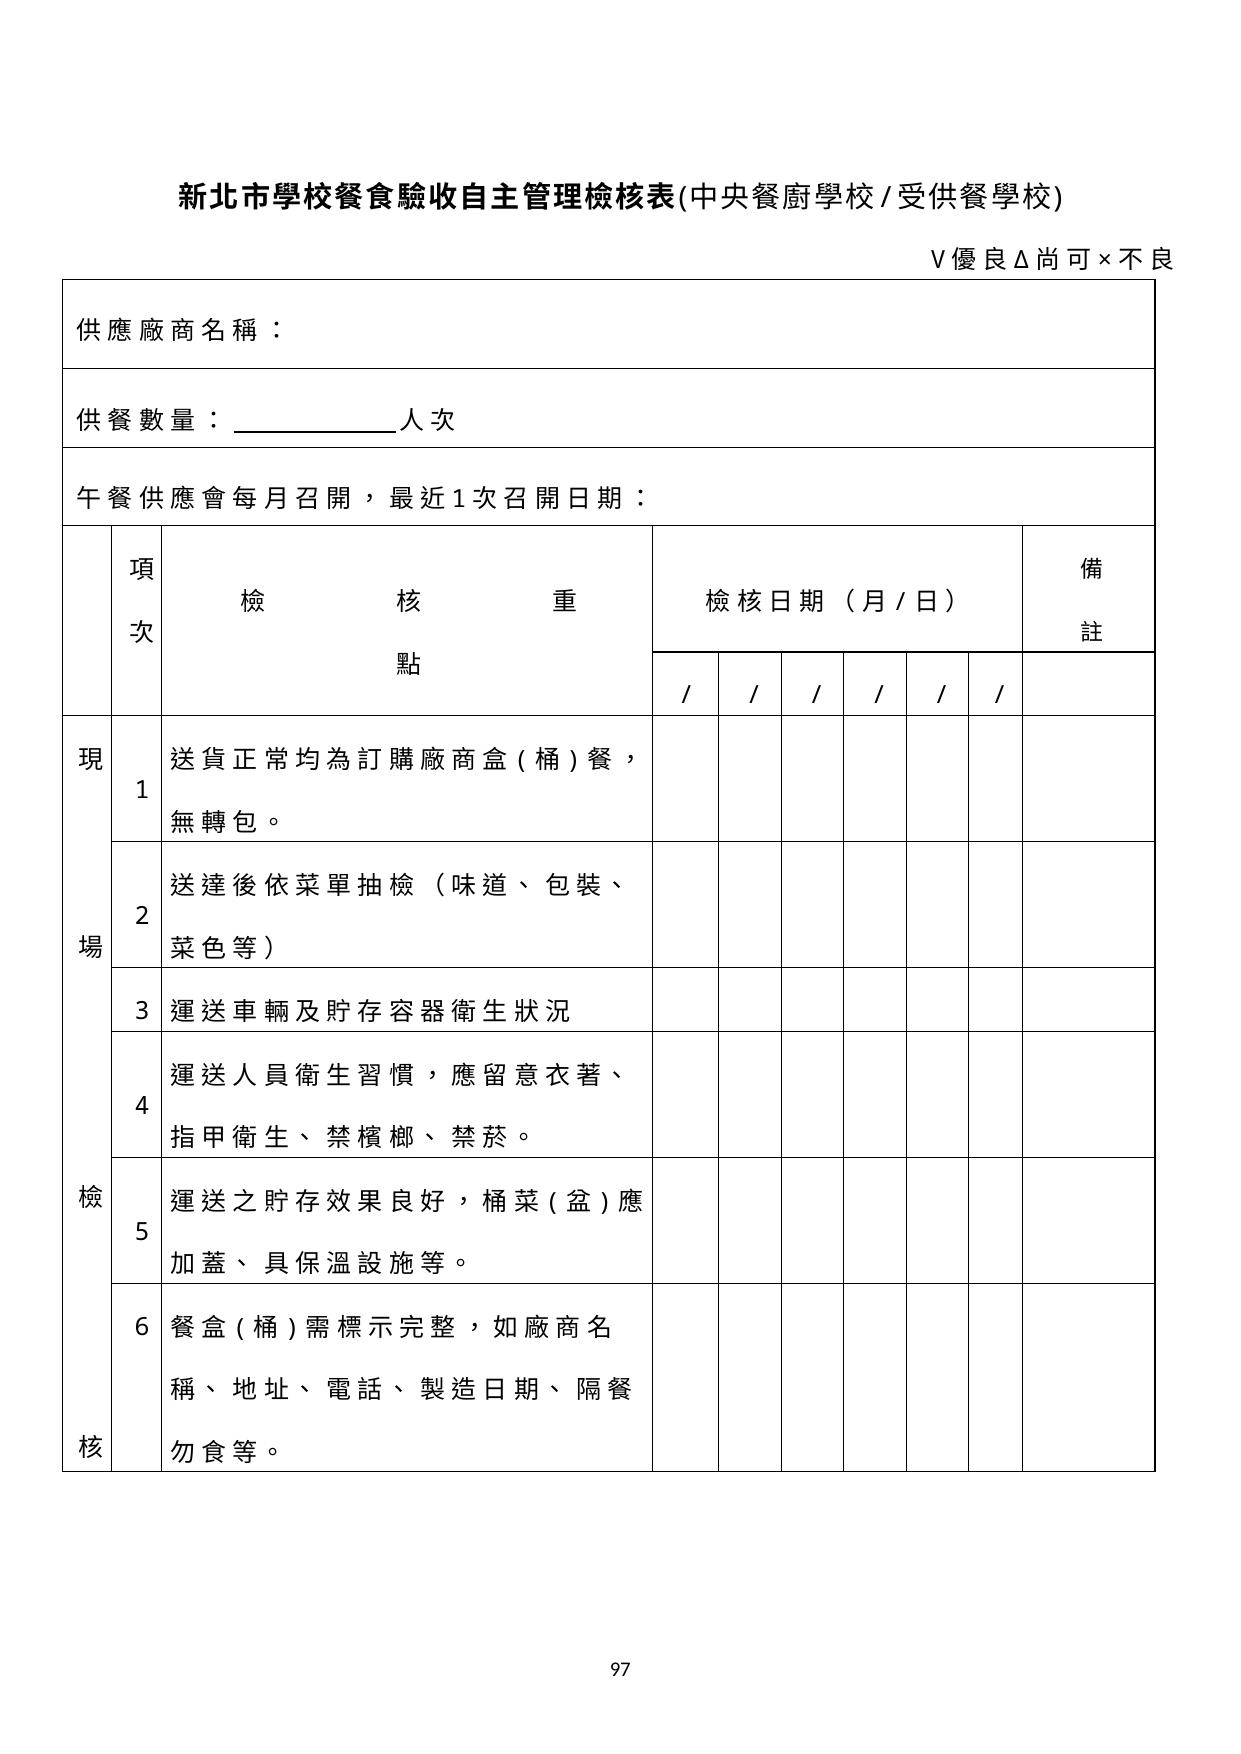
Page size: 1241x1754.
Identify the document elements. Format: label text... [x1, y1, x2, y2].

table_cell [653, 1158, 718, 1283]
table_cell [653, 716, 718, 841]
table_cell 檢 核 重 點 [162, 526, 652, 715]
table_cell / [969, 653, 1022, 715]
table_cell [782, 842, 843, 967]
table_cell [844, 968, 906, 1031]
table_cell 項 次 [112, 526, 161, 715]
text V優良Δ尚可×不良 [63, 216, 1177, 278]
table_cell [907, 968, 968, 1031]
table_cell [907, 1158, 968, 1283]
table_cell / [844, 653, 906, 715]
table_cell [719, 968, 781, 1031]
table_cell [1023, 1032, 1154, 1157]
table_cell [782, 1032, 843, 1157]
table_cell / [907, 653, 968, 715]
table_cell 午餐供應會每月召開，最近1次召開日期： [63, 448, 1154, 525]
table_cell 送貨正常均為訂購廠商盒(桶)餐，無轉包。 [162, 716, 652, 841]
table_cell 送達後依菜單抽檢（味道、包裝、菜色等） [162, 842, 652, 967]
table_cell [719, 1158, 781, 1283]
table_cell 1 [112, 716, 161, 841]
table_cell [844, 1032, 906, 1157]
table_cell 餐盒(桶)需標示完整，如廠商名稱、地址、電話、製造日期、隔餐勿食等。 [162, 1284, 652, 1471]
table_cell [969, 716, 1022, 841]
table_cell [1023, 653, 1154, 715]
table_cell 檢核日期（月/日） [653, 526, 1022, 651]
table_cell 供餐數量： 人次 [63, 369, 1154, 447]
table_cell [844, 716, 906, 841]
table_cell [907, 842, 968, 967]
table_cell / [653, 653, 718, 715]
table_cell [653, 1284, 718, 1471]
table_cell [844, 1284, 906, 1471]
table_cell [653, 1032, 718, 1157]
table_cell [969, 842, 1022, 967]
table_cell [782, 716, 843, 841]
table_cell [719, 1284, 781, 1471]
table_cell [63, 526, 111, 715]
table_cell 6 [112, 1284, 161, 1471]
table_cell [719, 1032, 781, 1157]
table_cell [969, 1284, 1022, 1471]
table_cell [1023, 716, 1154, 841]
table_cell [719, 842, 781, 967]
table_cell 4 [112, 1032, 161, 1157]
table_cell [653, 968, 718, 1031]
table_cell [907, 1032, 968, 1157]
table_cell [969, 1158, 1022, 1283]
table_cell 運送人員衛生習慣，應留意衣著、指甲衛生、禁檳榔、禁菸。 [162, 1032, 652, 1157]
table_cell 運送之貯存效果良好，桶菜(盆)應加蓋、具保溫設施等。 [162, 1158, 652, 1283]
table_cell 5 [112, 1158, 161, 1283]
table_cell [969, 968, 1022, 1031]
subtitle 新北市學校餐食驗收自主管理檢核表(中央餐廚學校/受供餐學校) [63, 153, 1177, 216]
table_cell [719, 716, 781, 841]
table_cell [782, 1158, 843, 1283]
table_cell [653, 842, 718, 967]
table_cell [1023, 1158, 1154, 1283]
table_cell / [782, 653, 843, 715]
table_cell [1023, 1284, 1154, 1471]
table_cell [907, 1284, 968, 1471]
table_cell [969, 1032, 1022, 1157]
table_header 供應廠商名稱： [63, 280, 1154, 368]
table_cell 2 [112, 842, 161, 967]
table_cell [782, 1284, 843, 1471]
table_cell 現 場 檢 核 [63, 716, 111, 1471]
table_cell 運送車輛及貯存容器衛生狀況 [162, 968, 652, 1031]
table_cell [782, 968, 843, 1031]
table_cell / [719, 653, 781, 715]
table_cell 備 註 [1023, 526, 1154, 651]
table_cell [844, 842, 906, 967]
table_cell [844, 1158, 906, 1283]
table_cell 3 [112, 968, 161, 1031]
table_cell [1023, 842, 1154, 967]
table_cell [1023, 968, 1154, 1031]
table_cell [907, 716, 968, 841]
